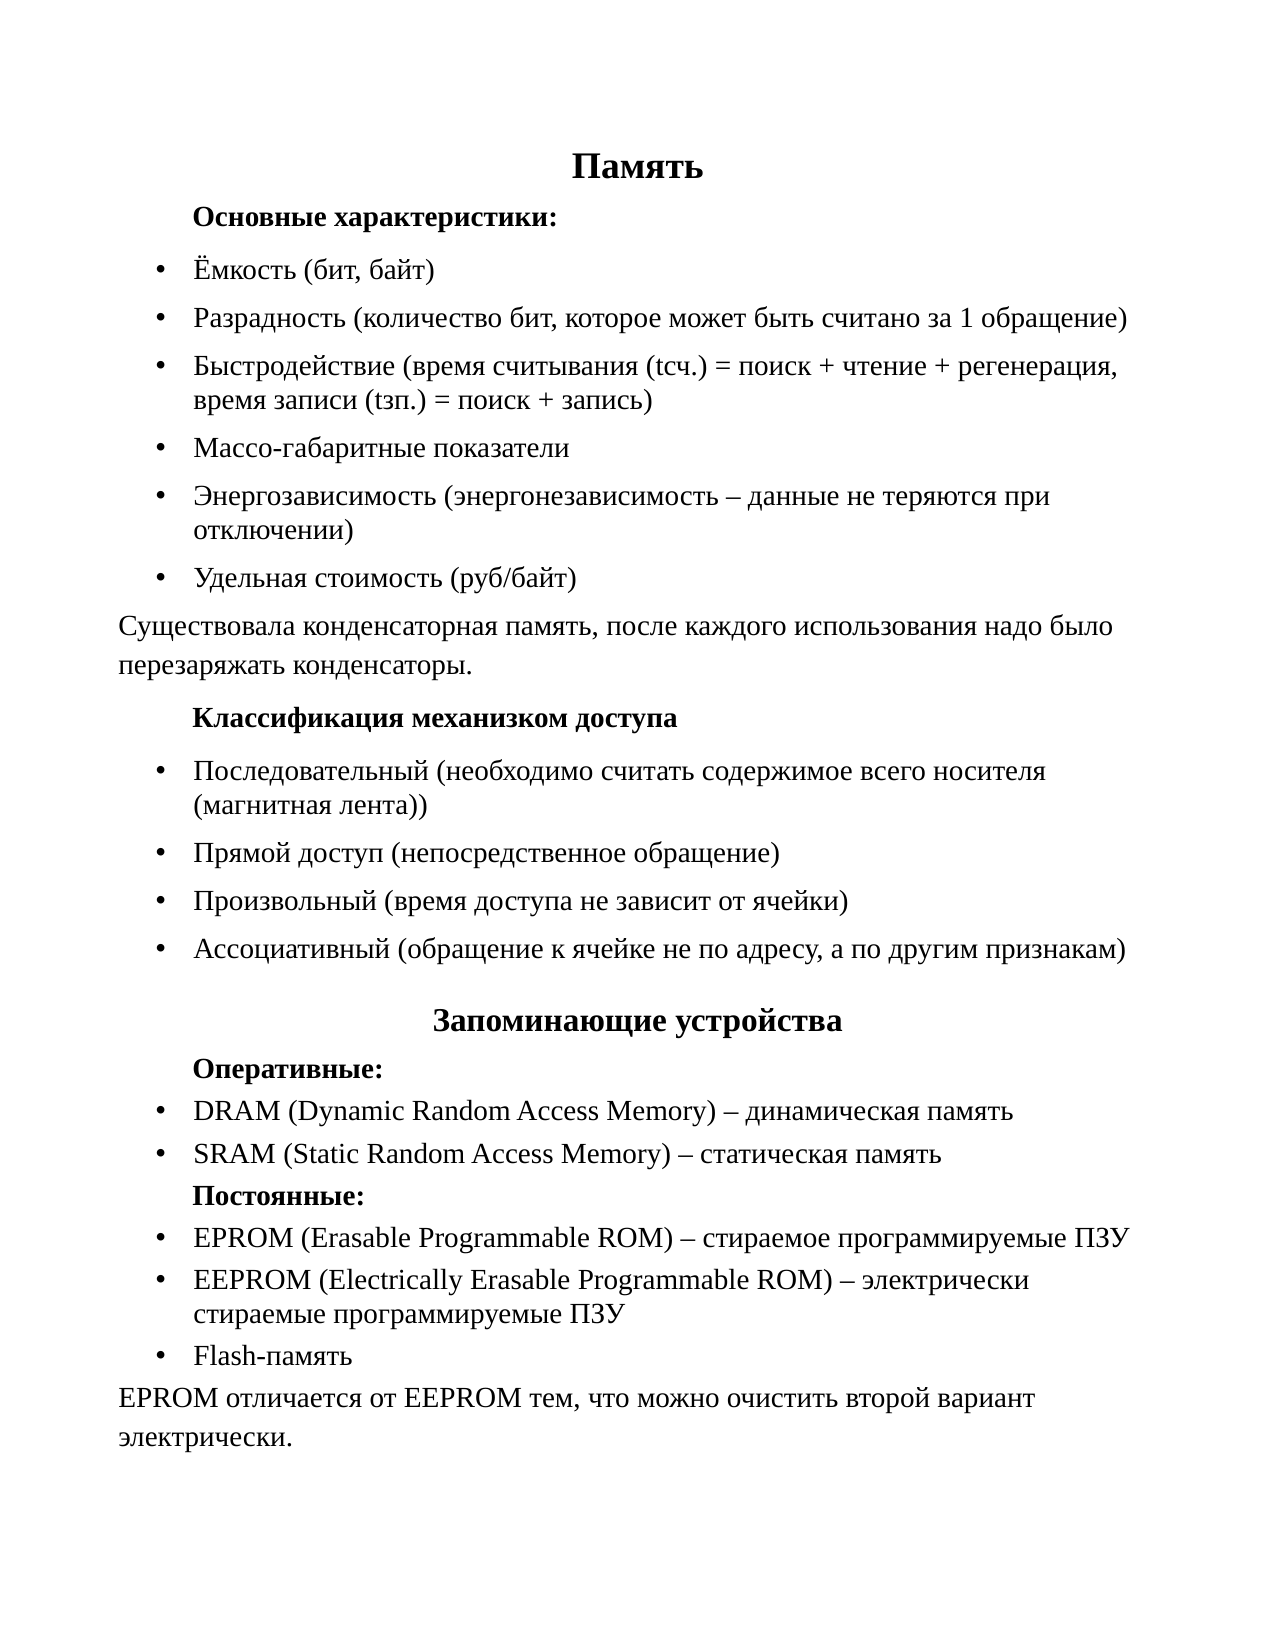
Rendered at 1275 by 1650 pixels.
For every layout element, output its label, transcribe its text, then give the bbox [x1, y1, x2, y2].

list Быстродействие (время считывания (tсч.) = поиск + чтение + регенерация, время записи (tзп.) = поиск + запись) [156, 348, 1157, 416]
list Последовательный (необходимо считать содержимое всего носителя (магнитная лента)) [156, 753, 1157, 820]
list Прямой доступ (непосредственное обращение) [156, 835, 1157, 868]
list Удельная стоимость (руб/байт) [156, 560, 1157, 594]
subtitle Запоминающие устройства [118, 1000, 1157, 1039]
list SRAM (Static Random Access Memory) – статическая память [156, 1136, 1157, 1169]
text Основные характеристики: [118, 199, 1157, 232]
text EPROM отличается от EEPROM тем, что можно очистить второй вариант электрически. [118, 1381, 1157, 1453]
list Энергозависимость (энергонезависимость – данные не теряются при отключении) [156, 478, 1157, 546]
text Классификация механизком доступа [118, 700, 1157, 733]
list Flash-память [156, 1338, 1157, 1372]
list Ёмкость (бит, байт) [156, 252, 1157, 286]
subtitle Память [118, 143, 1157, 186]
list DRAM (Dynamic Random Access Memory) – динамическая память [156, 1093, 1157, 1127]
text Постоянные: [118, 1178, 1157, 1212]
text Оперативные: [118, 1051, 1157, 1085]
list Произвольный (время доступа не зависит от ячейки) [156, 883, 1157, 917]
list Ассоциативный (обращение к ячейке не по адресу, а по другим признакам) [156, 931, 1157, 965]
text Существовала конденсаторная память, после каждого использования надо было перезаряжать конденсаторы. [118, 608, 1157, 680]
list Разрадность (количество бит, которое может быть считано за 1 обращение) [156, 300, 1157, 334]
list Массо-габаритные показатели [156, 430, 1157, 464]
list EPROM (Erasable Programmable ROM) – стираемое программируемые ПЗУ [156, 1220, 1157, 1254]
list EEPROM (Electrically Erasable Programmable ROM) – электрически стираемые программируемые ПЗУ [156, 1262, 1157, 1330]
